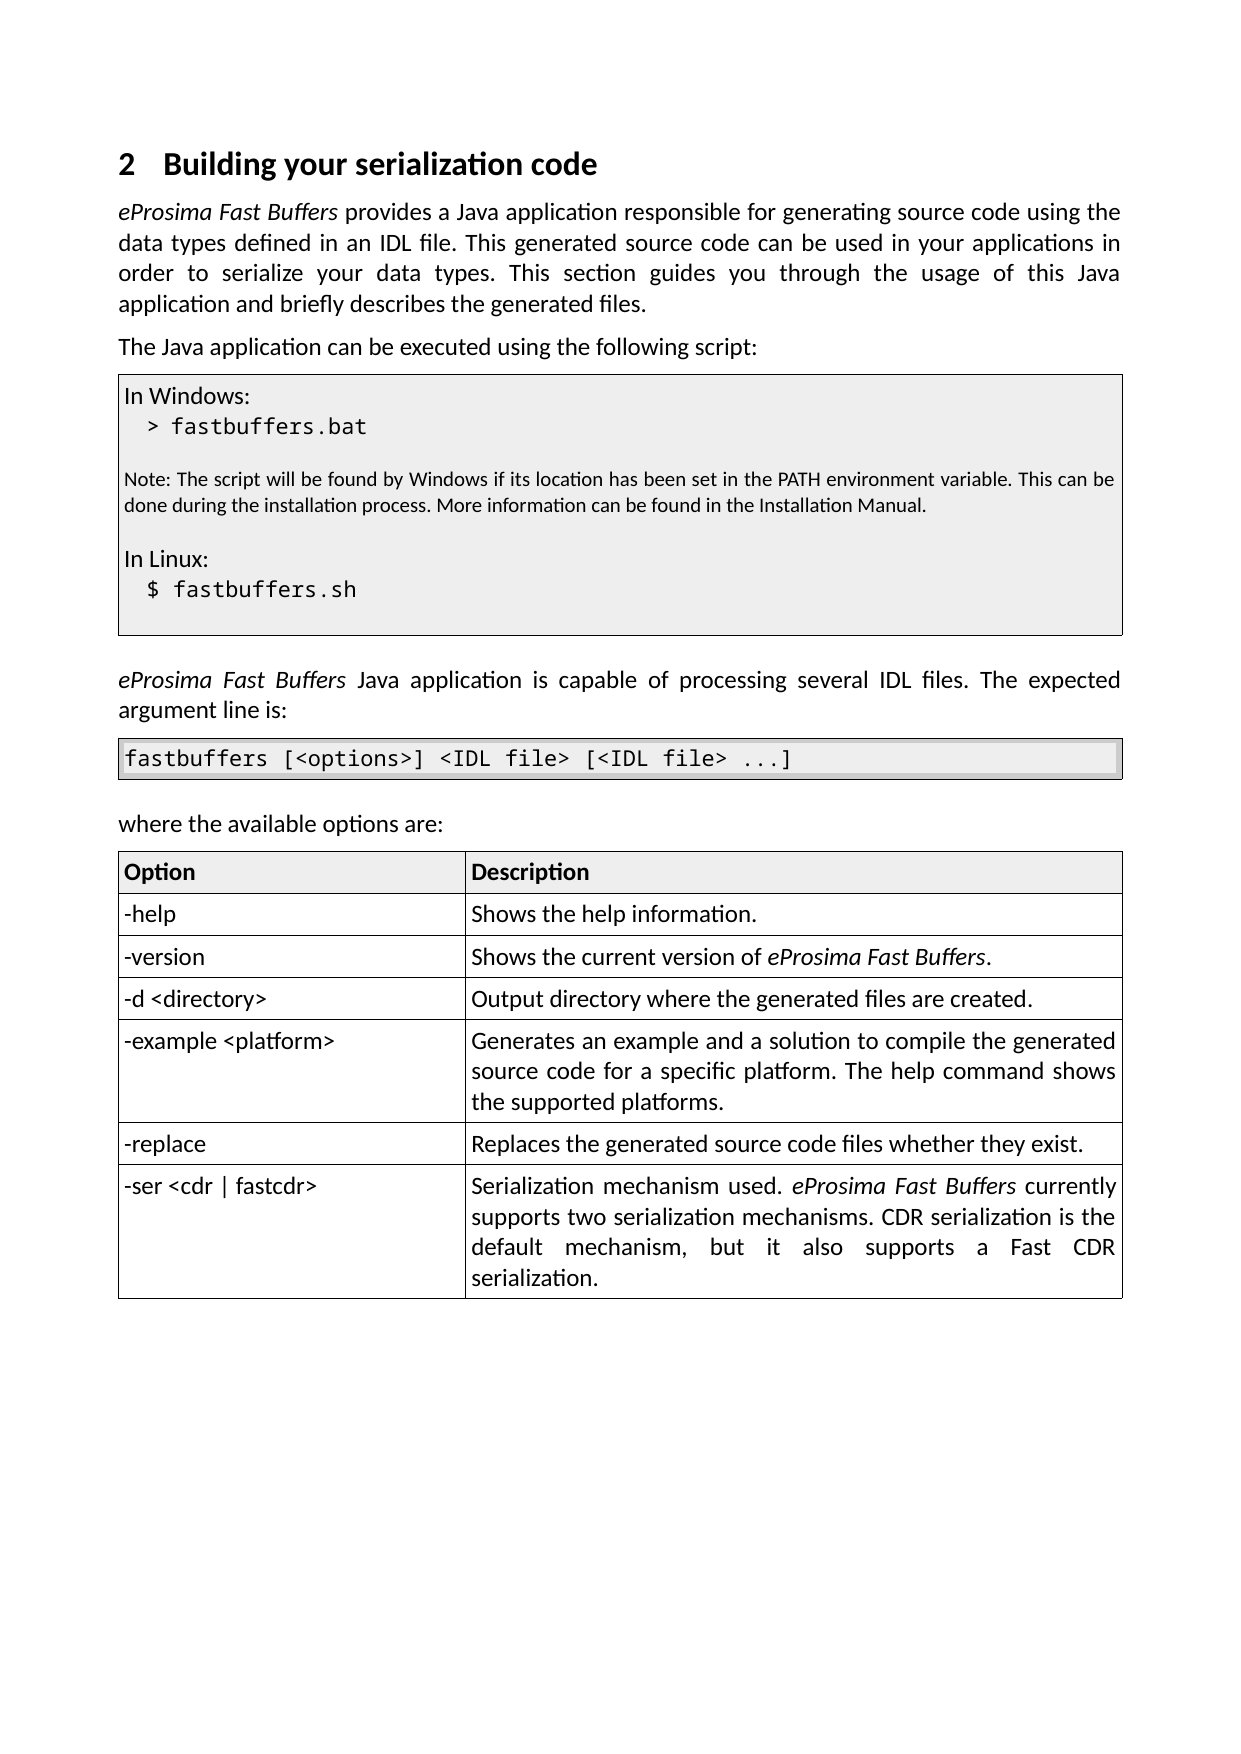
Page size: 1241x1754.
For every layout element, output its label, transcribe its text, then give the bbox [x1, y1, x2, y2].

table_header Description [466, 852, 1122, 893]
table_cell -d <directory> [119, 978, 465, 1019]
table_header Option [119, 852, 465, 893]
table_cell Generates an example and a solution to compile the generated source code for a specific platform. The help command shows the supported platforms. [466, 1020, 1122, 1122]
table_cell Serialization mechanism used. eProsima Fast Buffers currently supports two serialization mechanisms. CDR serialization is the default mechanism, but it also supports a Fast CDR serialization. [466, 1165, 1122, 1298]
table_cell Replaces the generated source code files whether they exist. [466, 1123, 1122, 1164]
table_header fastbuffers [<options>] <IDL file> [<IDL file> ...] [119, 739, 1122, 779]
table_cell Output directory where the generated files are created. [466, 978, 1122, 1019]
table_cell -ser <cdr | fastcdr> [119, 1165, 465, 1298]
table_cell -replace [119, 1123, 465, 1164]
table_cell -help [119, 894, 465, 935]
text eProsima Fast Buffers Java application is capable of processing several IDL files. The expected argument line is: [118, 664, 1122, 725]
table_header In Windows: > fastbuffers.bat Note: The script will be found by Windows if its location has been set in the PATH environment variable. This can be done during the installation process. More information can be found in the Installation Manual. In Linux: $ fastbuffers.sh [119, 375, 1122, 635]
table_cell Shows the help information. [466, 894, 1122, 935]
table_cell -example <platform> [119, 1020, 465, 1122]
subtitle Building your serialization code [118, 143, 1122, 184]
text eProsima Fast Buffers provides a Java application responsible for generating source code using the data types defined in an IDL file. This generated source code can be used in your applications in order to serialize your data types. This section guides you through the usage of this Java application and briefly describes the generated files. [118, 197, 1122, 319]
table_cell -version [119, 936, 465, 977]
table_cell Shows the current version of eProsima Fast Buffers. [466, 936, 1122, 977]
text The Java application can be executed using the following script: [118, 331, 1122, 362]
text where the available options are: [118, 808, 1122, 838]
